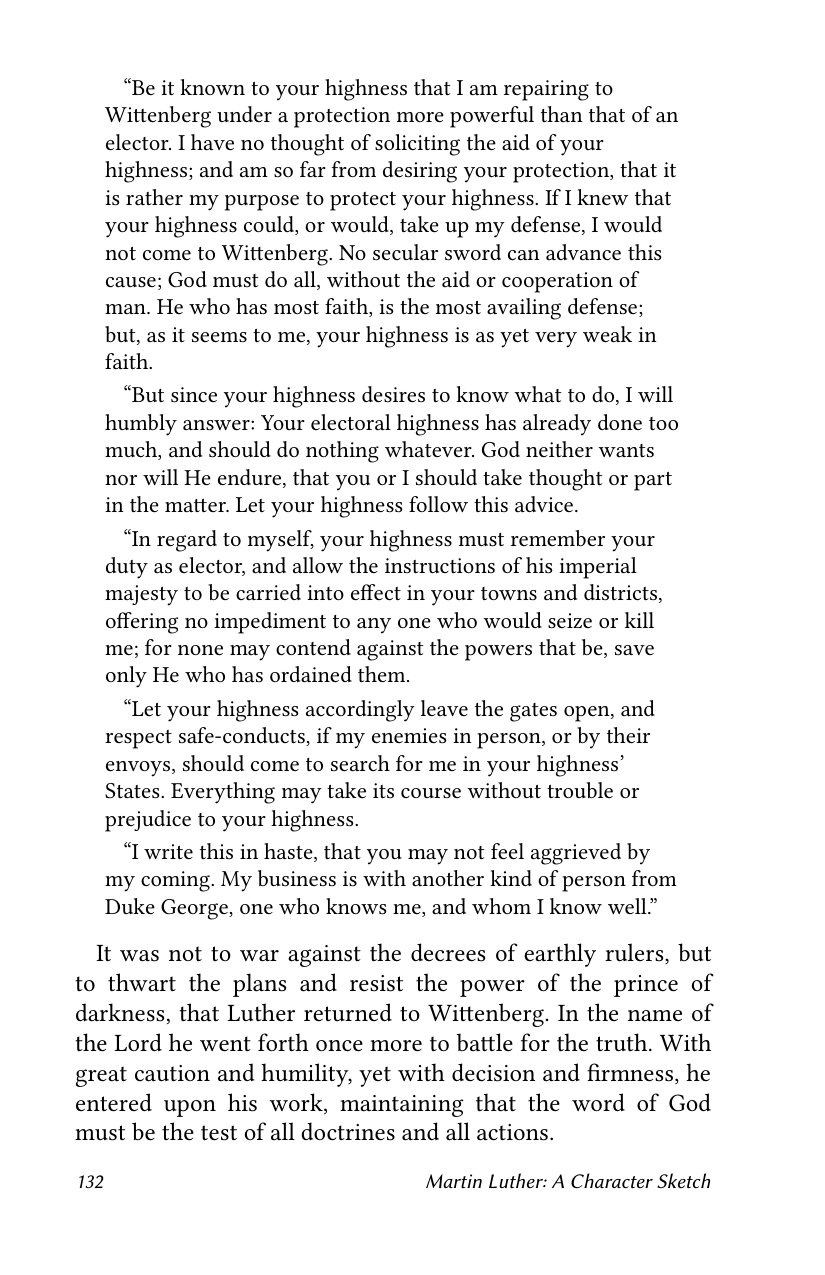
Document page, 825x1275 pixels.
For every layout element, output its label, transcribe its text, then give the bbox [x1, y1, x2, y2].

text “In regard to myself, your highness must remember your duty as elector, and allow the instructions of his imperial majesty to be carried into effect in your towns and districts, offering no impediment to any one who would seize or kill me; for none may contend against the powers that be, save only He who has ordained them. [105, 525, 682, 688]
text “Be it known to your highness that I am repairing to Wittenberg under a protection more powerful than that of an elector. I have no thought of soliciting the aid of your highness; and am so far from desiring your protection, that it is rather my purpose to protect your highness. If I knew that your highness could, or would, take up my defense, I would not come to Wittenberg. No secular sword can advance this cause; God must do all, without the aid or cooperation of man. He who has most faith, is the most availing defense; but, as it seems to me, your highness is as yet very weak in faith. [105, 75, 682, 375]
text “Let your highness accordingly leave the gates open, and respect safe-conducts, if my enemies in person, or by their envoys, should come to search for me in your highness’ States. Everything may take its course without trouble or prejudice to your highness. [105, 696, 682, 832]
text It was not to war against the decrees of earthly rulers, but to thwart the plans and resist the power of the prince of darkness, that Luther returned to Wittenberg. In the name of the Lord he went forth once more to battle for the truth. With great caution and humility, yet with decision and firmness, he entered upon his work, maintaining that the word of God must be the test of all doctrines and all actions. [75, 939, 712, 1147]
text “But since your highness desires to know what to do, I will humbly answer: Your electoral highness has already done too much, and should do nothing whatever. God neither wants nor will He endure, that you or I should take thought or part in the matter. Let your highness follow this advice. [105, 382, 682, 518]
text “I write this in haste, that you may not feel aggrieved by my coming. My business is with another kind of person from Duke George, one who knows me, and whom I know well.” [105, 839, 682, 920]
